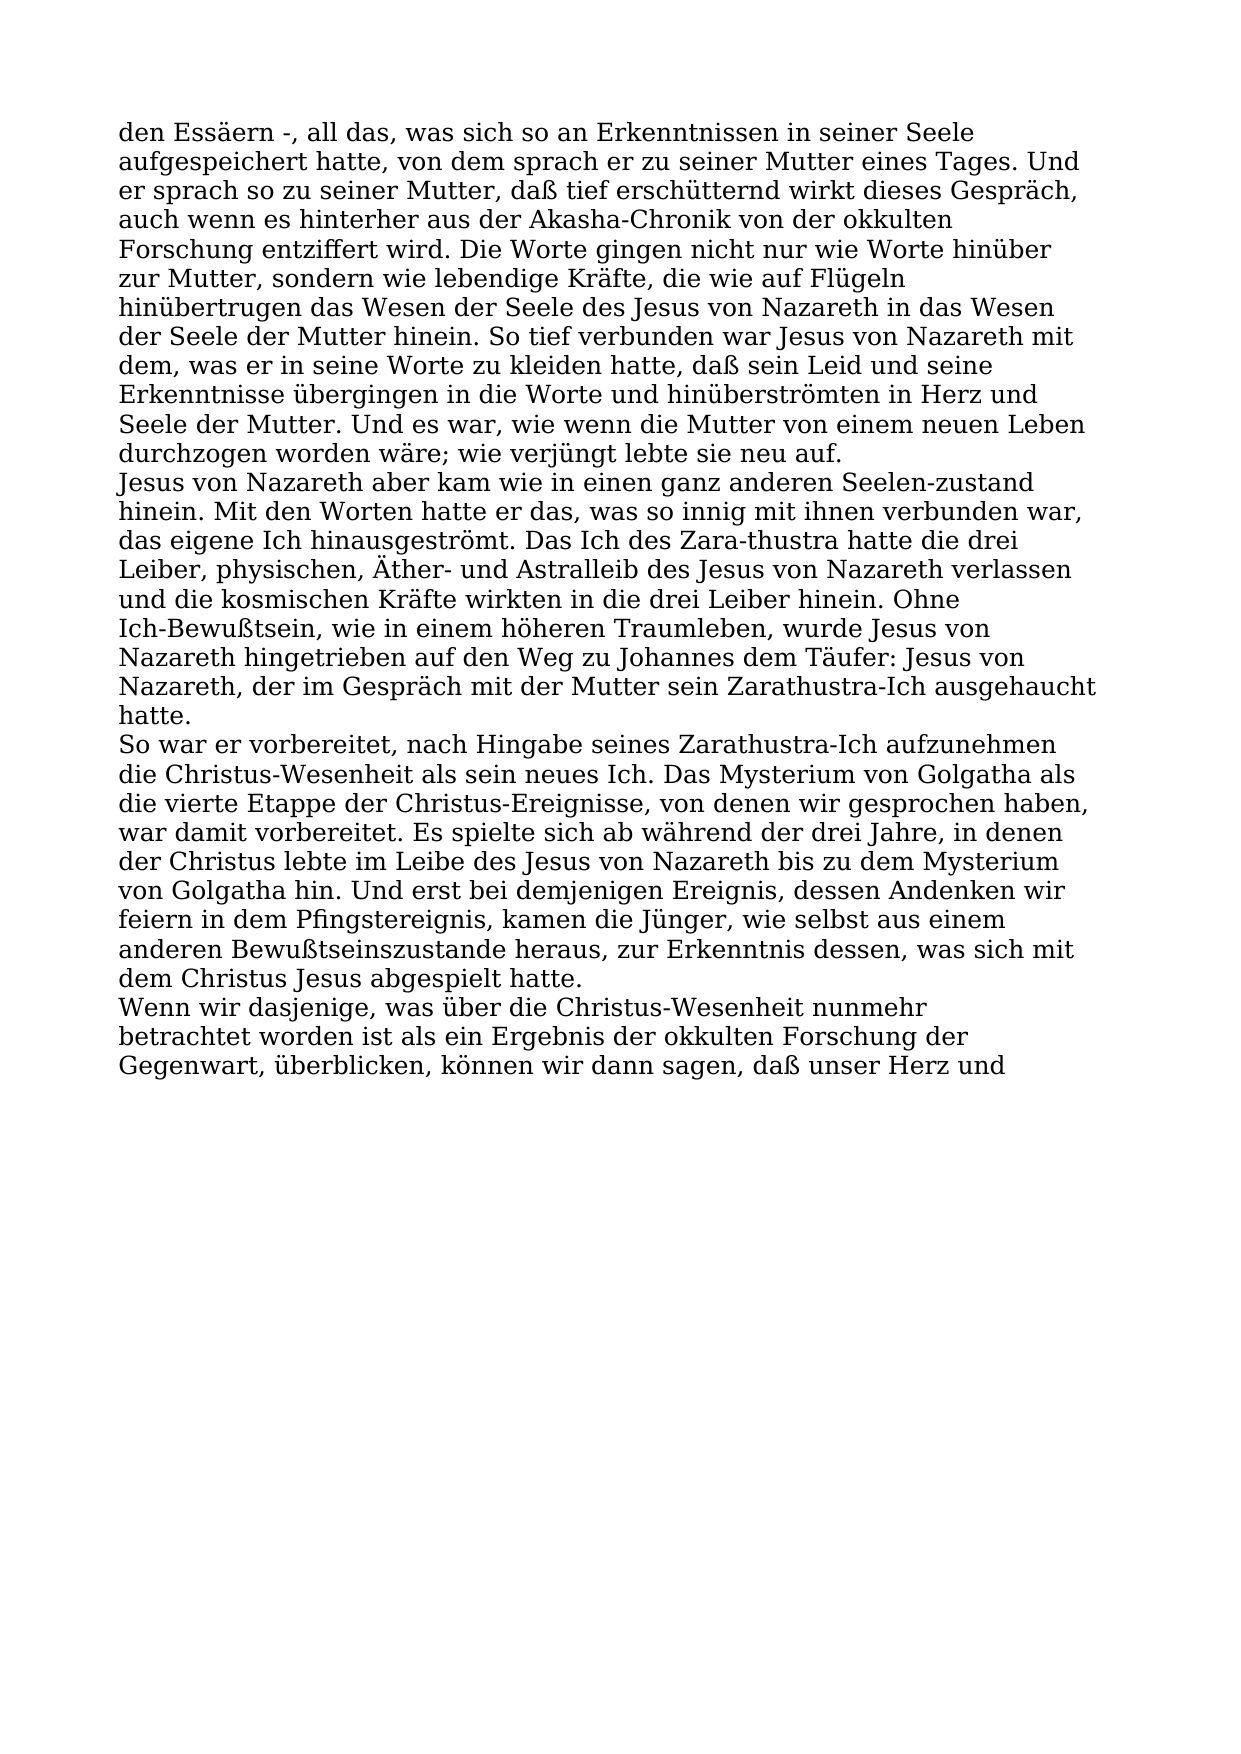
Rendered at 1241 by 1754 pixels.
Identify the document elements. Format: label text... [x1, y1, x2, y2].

text Seele der Mutter. Und es war, wie wenn die Mutter von einem neuen Leben [118, 410, 1122, 439]
text der Seele der Mutter hinein. So tief verbunden war Jesus von Nazareth mit [118, 322, 1122, 351]
text zur Mutter, sondern wie lebendige Kräfte, die wie auf Flügeln [118, 264, 1122, 293]
text und die kosmischen Kräfte wirkten in die drei Leiber hinein. Ohne [118, 585, 1122, 614]
text das eigene Ich hinausgeströmt. Das Ich des Zara-thustra hatte die drei [118, 526, 1122, 556]
text dem Christus Jesus abgespielt hatte. [118, 964, 1122, 993]
text Forschung entziffert wird. Die Worte gingen nicht nur wie Worte hinüber [118, 235, 1122, 264]
text So war er vorbereitet, nach Hingabe seines Zarathustra-Ich aufzunehmen [118, 731, 1122, 760]
text anderen Bewußtseinszustande heraus, zur Erkenntnis dessen, was sich mit [118, 935, 1122, 964]
text den Essäern -, all das, was sich so an Erkenntnissen in seiner Seele [118, 118, 1122, 147]
text aufgespeichert hatte, von dem sprach er zu seiner Mutter eines Tages. Und [118, 147, 1122, 176]
text Erkenntnisse übergingen in die Worte und hinüberströmten in Herz und [118, 381, 1122, 410]
text betrachtet worden ist als ein Ergebnis der okkulten Forschung der [118, 1022, 1122, 1051]
text die Christus-Wesenheit als sein neues Ich. Das Mysterium von Golgatha als [118, 760, 1122, 789]
text Nazareth hingetrieben auf den Weg zu Johannes dem Täufer: Jesus von [118, 643, 1122, 672]
text Wenn wir dasjenige, was über die Christus-Wesenheit nunmehr [118, 993, 1122, 1022]
text hinein. Mit den Worten hatte er das, was so innig mit ihnen verbunden war, [118, 497, 1122, 526]
text Leiber, physischen, Äther- und Astralleib des Jesus von Nazareth verlassen [118, 556, 1122, 585]
text von Golgatha hin. Und erst bei demjenigen Ereignis, dessen Andenken wir [118, 876, 1122, 906]
text die vierte Etappe der Christus-Ereignisse, von denen wir gesprochen haben, [118, 789, 1122, 818]
text war damit vorbereitet. Es spielte sich ab während der drei Jahre, in denen [118, 818, 1122, 847]
text Nazareth, der im Gespräch mit der Mutter sein Zarathustra-Ich ausgehaucht [118, 672, 1122, 701]
text auch wenn es hinterher aus der Akasha-Chronik von der okkulten [118, 206, 1122, 235]
text Gegenwart, überblicken, können wir dann sagen, daß unser Herz und [118, 1051, 1122, 1081]
text dem, was er in seine Worte zu kleiden hatte, daß sein Leid und seine [118, 351, 1122, 381]
text der Christus lebte im Leibe des Jesus von Nazareth bis zu dem Mysterium [118, 847, 1122, 876]
text feiern in dem Pfingstereignis, kamen die Jünger, wie selbst aus einem [118, 906, 1122, 935]
text Ich-Bewußtsein, wie in einem höheren Traumleben, wurde Jesus von [118, 614, 1122, 643]
text durchzogen worden wäre; wie verjüngt lebte sie neu auf. [118, 439, 1122, 468]
text er sprach so zu seiner Mutter, daß tief erschütternd wirkt dieses Gespräch, [118, 176, 1122, 206]
text Jesus von Nazareth aber kam wie in einen ganz anderen Seelen-zustand [118, 468, 1122, 497]
text hinübertrugen das Wesen der Seele des Jesus von Nazareth in das Wesen [118, 293, 1122, 322]
text hatte. [118, 701, 1122, 731]
